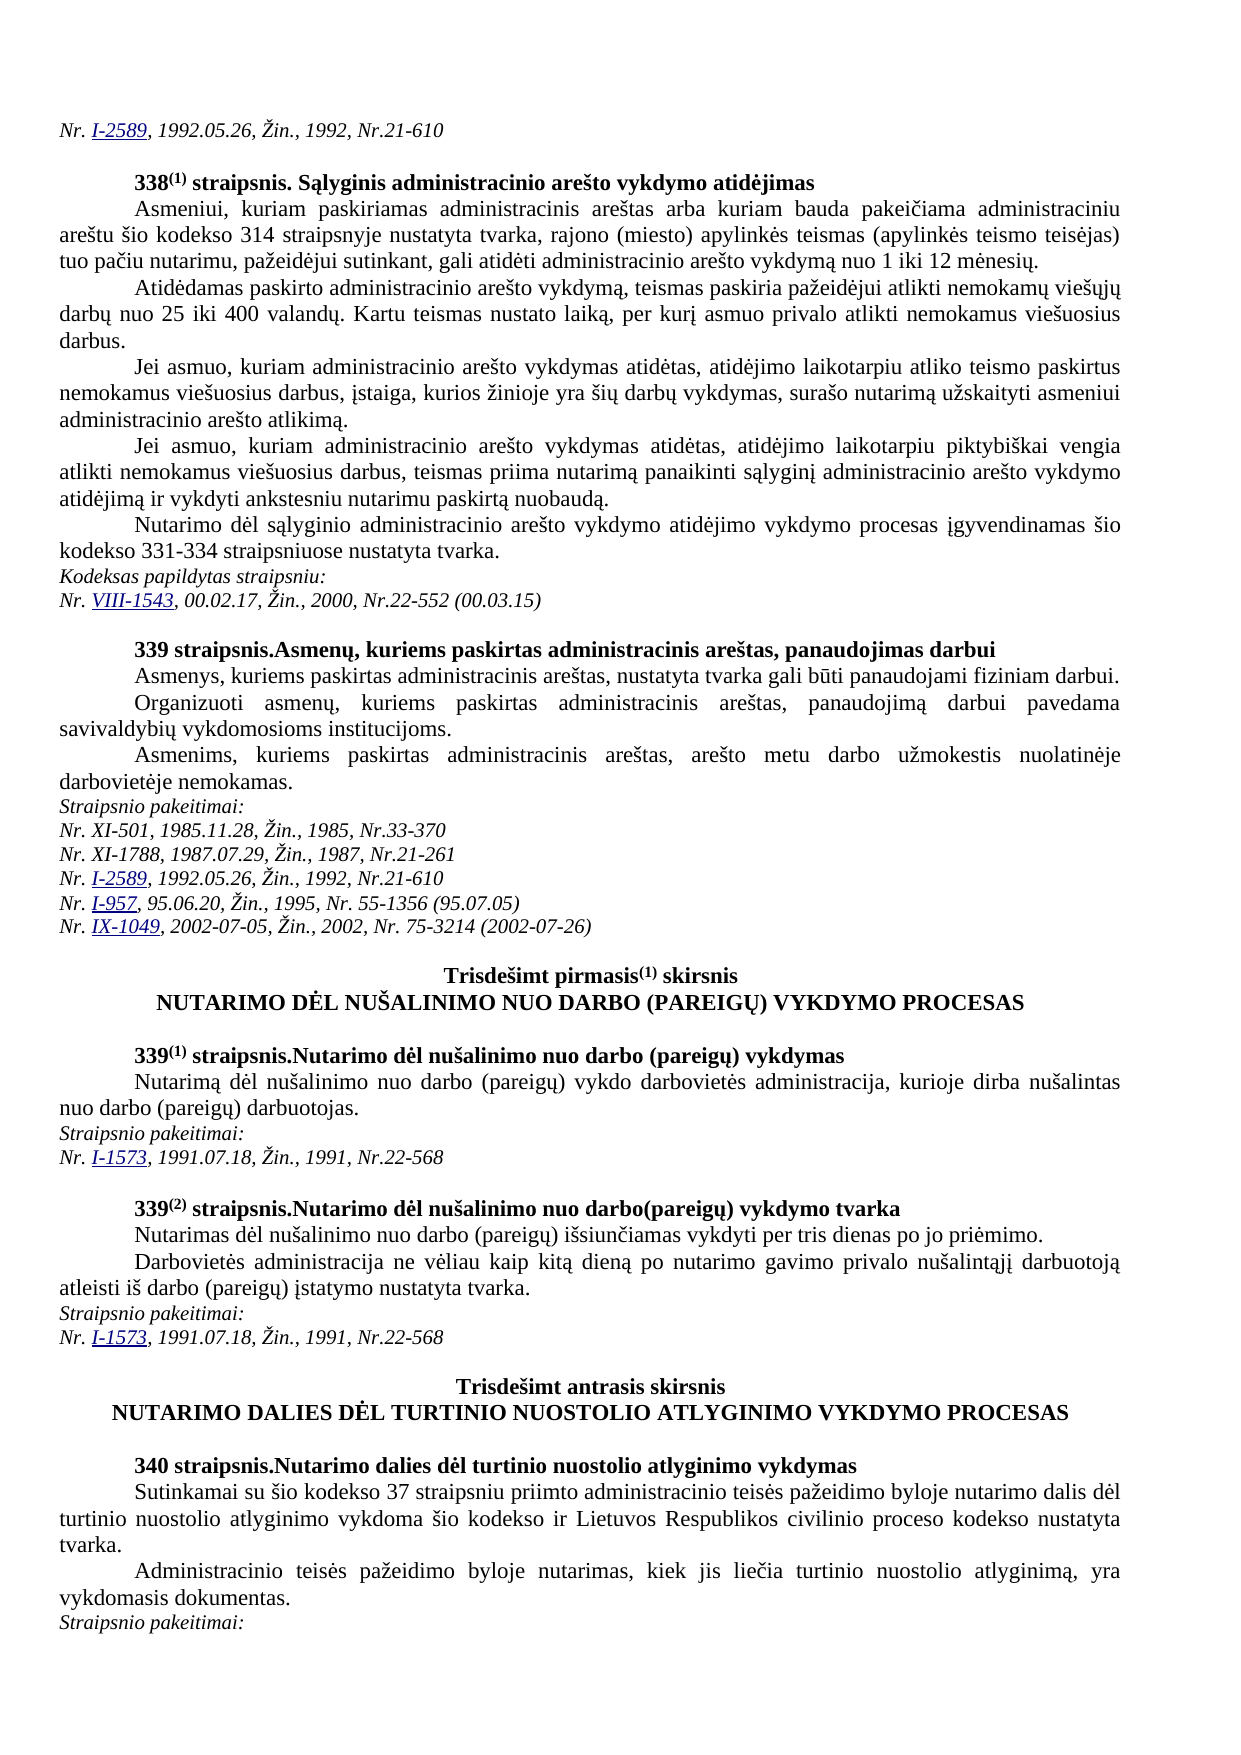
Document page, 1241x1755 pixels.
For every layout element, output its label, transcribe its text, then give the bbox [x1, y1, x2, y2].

text Asmenys, kuriems paskirtas administracinis areštas, nustatyta tvarka gali būti panaudojami fiziniam darbui. [59, 662, 1122, 689]
text Sutinkamai su šio kodekso 37 straipsniu priimto administracinio teisės pažeidimo byloje nutarimo dalis dėl turtinio nuostolio atlyginimo vykdoma šio kodekso ir Lietuvos Respublikos civilinio proceso kodekso nustatyta tvarka. [59, 1478, 1122, 1557]
text NUTARIMO DALIES DĖL TURTINIO NUOSTOLIO ATLYGINIMO VYKDYMO PROCESAS [59, 1399, 1122, 1426]
text Straipsnio pakeitimai: [59, 1301, 1122, 1325]
text Straipsnio pakeitimai: [59, 1610, 1122, 1634]
text 339(2) straipsnis.Nutarimo dėl nušalinimo nuo darbo(pareigų) vykdymo tvarka [59, 1195, 1122, 1222]
text Nr. I-2589, 1992.05.26, Žin., 1992, Nr.21-610 [59, 118, 1122, 142]
text Kodeksas papildytas straipsniu: [59, 564, 1122, 588]
text Nr. I-2589, 1992.05.26, Žin., 1992, Nr.21-610 [59, 866, 1122, 890]
text Nutarimas dėl nušalinimo nuo darbo (pareigų) išsiunčiamas vykdyti per tris dienas po jo priėmimo. [59, 1222, 1122, 1248]
text 338(1) straipsnis. Sąlyginis administracinio arešto vykdymo atidėjimas [59, 168, 1122, 195]
text Nr. VIII-1543, 00.02.17, Žin., 2000, Nr.22-552 (00.03.15) [59, 588, 1122, 612]
text 339 straipsnis.Asmenų, kuriems paskirtas administracinis areštas, panaudojimas darbui [59, 636, 1122, 662]
text NUTARIMO DĖL NUŠALINIMO NUO DARBO (PAREIGŲ) VYKDYMO PROCESAS [59, 989, 1122, 1015]
text Nutarimą dėl nušalinimo nuo darbo (pareigų) vykdo darbovietės administracija, kurioje dirba nušalintas nuo darbo (pareigų) darbuotojas. [59, 1068, 1122, 1121]
text Nr. IX-1049, 2002-07-05, Žin., 2002, Nr. 75-3214 (2002-07-26) [59, 914, 1122, 938]
text Nr. XI-501, 1985.11.28, Žin., 1985, Nr.33-370 [59, 818, 1122, 842]
text Organizuoti asmenų, kuriems paskirtas administracinis areštas, panaudojimą darbui pavedama savivaldybių vykdomosioms institucijoms. [59, 689, 1121, 741]
text Darbovietės administracija ne vėliau kaip kitą dieną po nutarimo gavimo privalo nušalintąjį darbuotoją atleisti iš darbo (pareigų) įstatymo nustatyta tvarka. [59, 1248, 1122, 1301]
text Straipsnio pakeitimai: [59, 1121, 1122, 1145]
text Nr. I-1573, 1991.07.18, Žin., 1991, Nr.22-568 [59, 1145, 1122, 1169]
text 339(1) straipsnis.Nutarimo dėl nušalinimo nuo darbo (pareigų) vykdymas [59, 1042, 1122, 1068]
text Nutarimo dėl sąlyginio administracinio arešto vykdymo atidėjimo vykdymo procesas įgyvendinamas šio kodekso 331-334 straipsniuose nustatyta tvarka. [59, 511, 1122, 564]
text 340 straipsnis.Nutarimo dalies dėl turtinio nuostolio atlyginimo vykdymas [59, 1452, 1122, 1478]
text Trisdešimt antrasis skirsnis [59, 1373, 1122, 1399]
text Atidėdamas paskirto administracinio arešto vykdymą, teismas paskiria pažeidėjui atlikti nemokamų viešųjų darbų nuo 25 iki 400 valandų. Kartu teismas nustato laiką, per kurį asmuo privalo atlikti nemokamus viešuosius darbus. [59, 274, 1122, 353]
text Asmeniui, kuriam paskiriamas administracinis areštas arba kuriam bauda pakeičiama administraciniu areštu šio kodekso 314 straipsnyje nustatyta tvarka, rajono (miesto) apylinkės teismas (apylinkės teismo teisėjas) tuo pačiu nutarimu, pažeidėjui sutinkant, gali atidėti administracinio arešto vykdymą nuo 1 iki 12 mėnesių. [59, 195, 1122, 274]
text Straipsnio pakeitimai: [59, 794, 1122, 818]
text Jei asmuo, kuriam administracinio arešto vykdymas atidėtas, atidėjimo laikotarpiu piktybiškai vengia atlikti nemokamus viešuosius darbus, teismas priima nutarimą panaikinti sąlyginį administracinio arešto vykdymo atidėjimą ir vykdyti ankstesniu nutarimu paskirtą nuobaudą. [59, 432, 1122, 511]
text Nr. I-1573, 1991.07.18, Žin., 1991, Nr.22-568 [59, 1325, 1122, 1349]
text Nr. I-957, 95.06.20, Žin., 1995, Nr. 55-1356 (95.07.05) [59, 890, 1122, 914]
text Asmenims, kuriems paskirtas administracinis areštas, arešto metu darbo užmokestis nuolatinėje darbovietėje nemokamas. [59, 741, 1122, 794]
text Administracinio teisės pažeidimo byloje nutarimas, kiek jis liečia turtinio nuostolio atlyginimą, yra vykdomasis dokumentas. [59, 1557, 1122, 1610]
text Nr. XI-1788, 1987.07.29, Žin., 1987, Nr.21-261 [59, 842, 1122, 866]
text Jei asmuo, kuriam administracinio arešto vykdymas atidėtas, atidėjimo laikotarpiu atliko teismo paskirtus nemokamus viešuosius darbus, įstaiga, kurios žinioje yra šių darbų vykdymas, surašo nutarimą užskaityti asmeniui administracinio arešto atlikimą. [59, 353, 1122, 432]
text Trisdešimt pirmasis(1) skirsnis [59, 963, 1122, 989]
